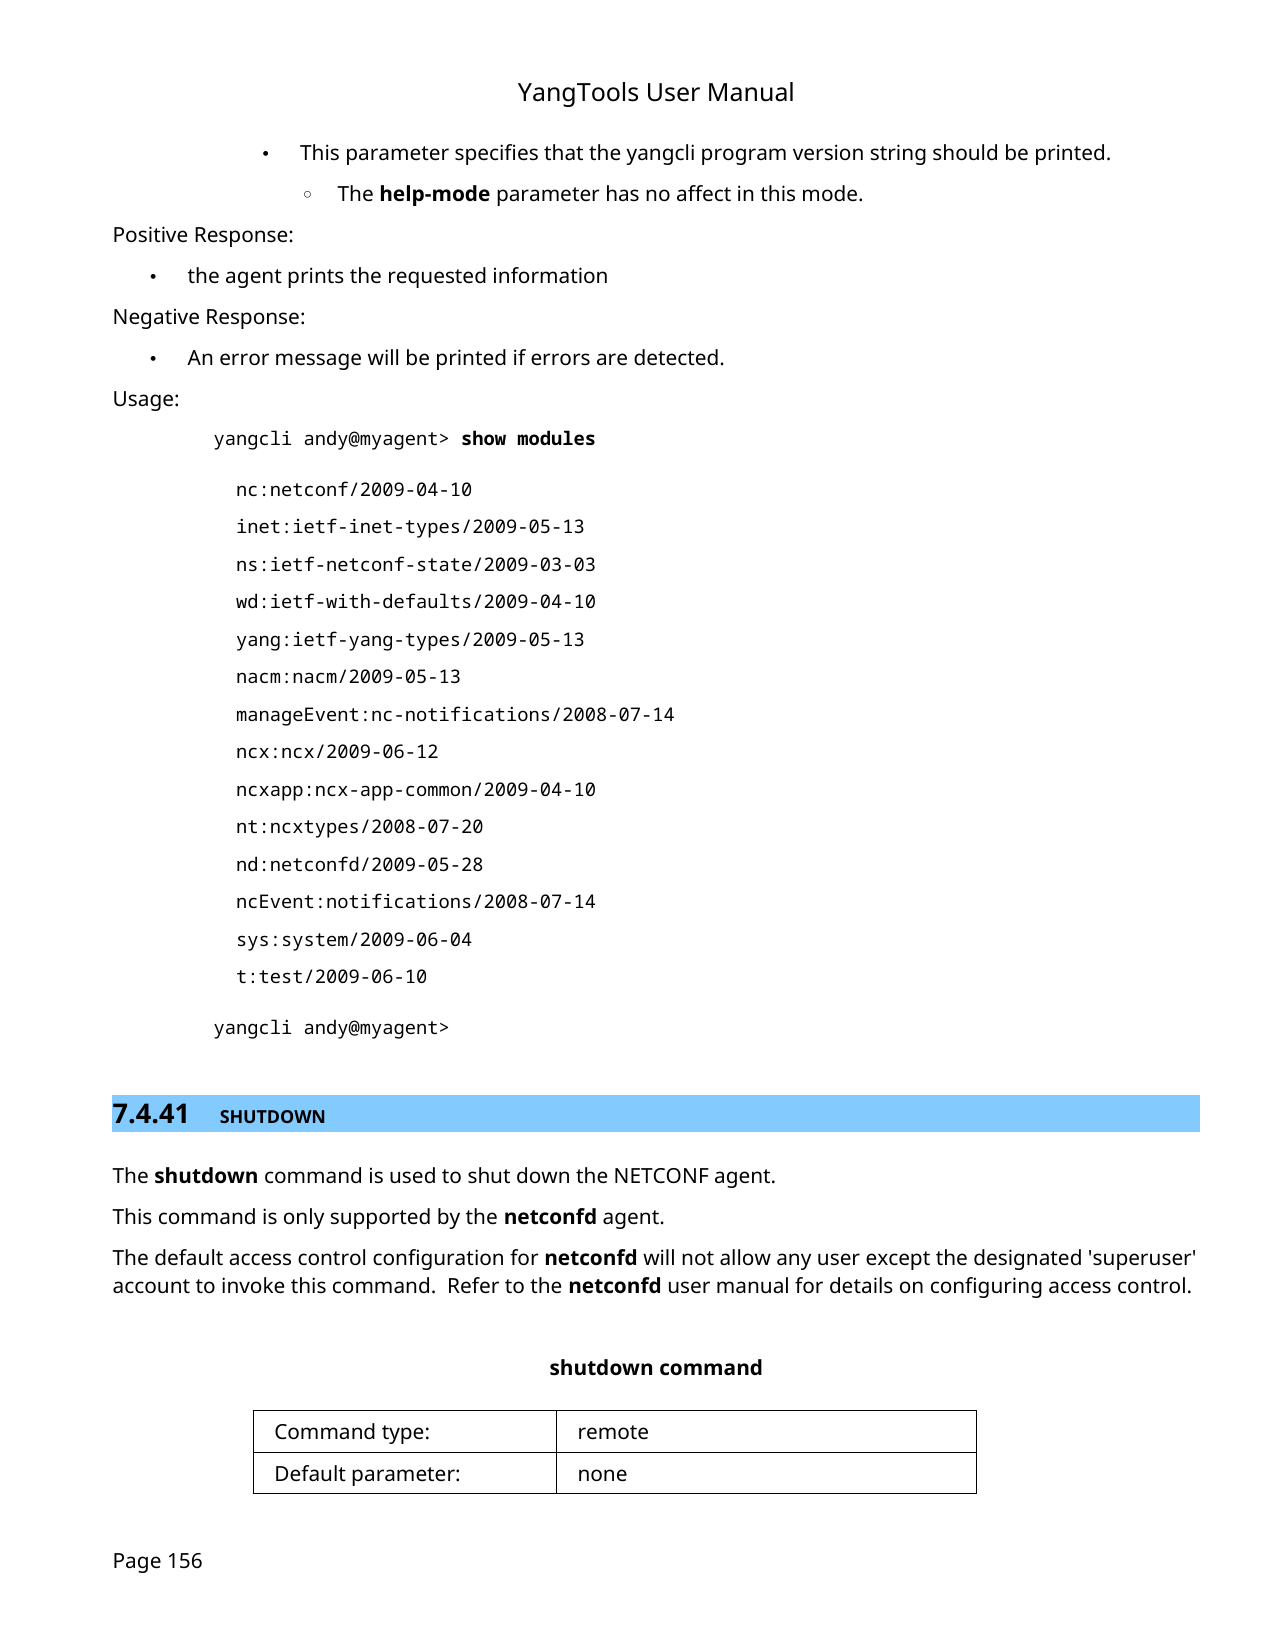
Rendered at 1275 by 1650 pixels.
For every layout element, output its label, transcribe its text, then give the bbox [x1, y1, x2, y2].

text sys:system/2009-06-04 [139, 926, 1200, 952]
text inet:ietf-inet-types/2009-05-13 [139, 514, 1200, 539]
list This parameter specifies that the yangcli program version string should be printed. [262, 138, 1200, 167]
table_header remote [557, 1411, 976, 1452]
table_cell none [557, 1453, 976, 1493]
text t:test/2009-06-10 yangcli andy@myagent> [139, 964, 1200, 1066]
text ncx:ncx/2009-06-12 [139, 739, 1200, 764]
table_cell Default parameter: [254, 1453, 556, 1493]
table_header Command type: [254, 1411, 556, 1452]
subtitle shutdown command [127, 1353, 1185, 1382]
text Positive Response: [112, 220, 1200, 249]
text The default access control configuration for netconfd will not allow any user except the designated 'superuser' account to invoke this command. Refer to the netconfd user manual for details on configuring access control. [112, 1243, 1200, 1300]
text yangcli andy@myagent> show modules nc:netconf/2009-04-10 [139, 425, 1200, 502]
text The shutdown command is used to shut down the NETCONF agent. [112, 1161, 1200, 1189]
text ns:ietf-netconf-state/2009-03-03 [139, 551, 1200, 577]
list the agent prints the requested information [150, 261, 1200, 290]
list An error message will be printed if errors are detected. [150, 343, 1200, 372]
text This command is only supported by the netconfd agent. [112, 1202, 1200, 1230]
text nd:netconfd/2009-05-28 [139, 851, 1200, 877]
text manageEvent:nc-notifications/2008-07-14 [139, 701, 1200, 727]
text ncEvent:notifications/2008-07-14 [139, 889, 1200, 914]
text Usage: [112, 384, 1200, 413]
list The help-mode parameter has no affect in this mode. [300, 179, 1200, 208]
text nt:ncxtypes/2008-07-20 [139, 814, 1200, 839]
text yang:ietf-yang-types/2009-05-13 [139, 626, 1200, 652]
text wd:ietf-with-defaults/2009-04-10 [139, 589, 1200, 614]
text nacm:nacm/2009-05-13 [139, 664, 1200, 689]
subtitle shutdown [112, 1095, 1200, 1132]
text Negative Response: [112, 302, 1200, 331]
text ncxapp:ncx-app-common/2009-04-10 [139, 776, 1200, 802]
